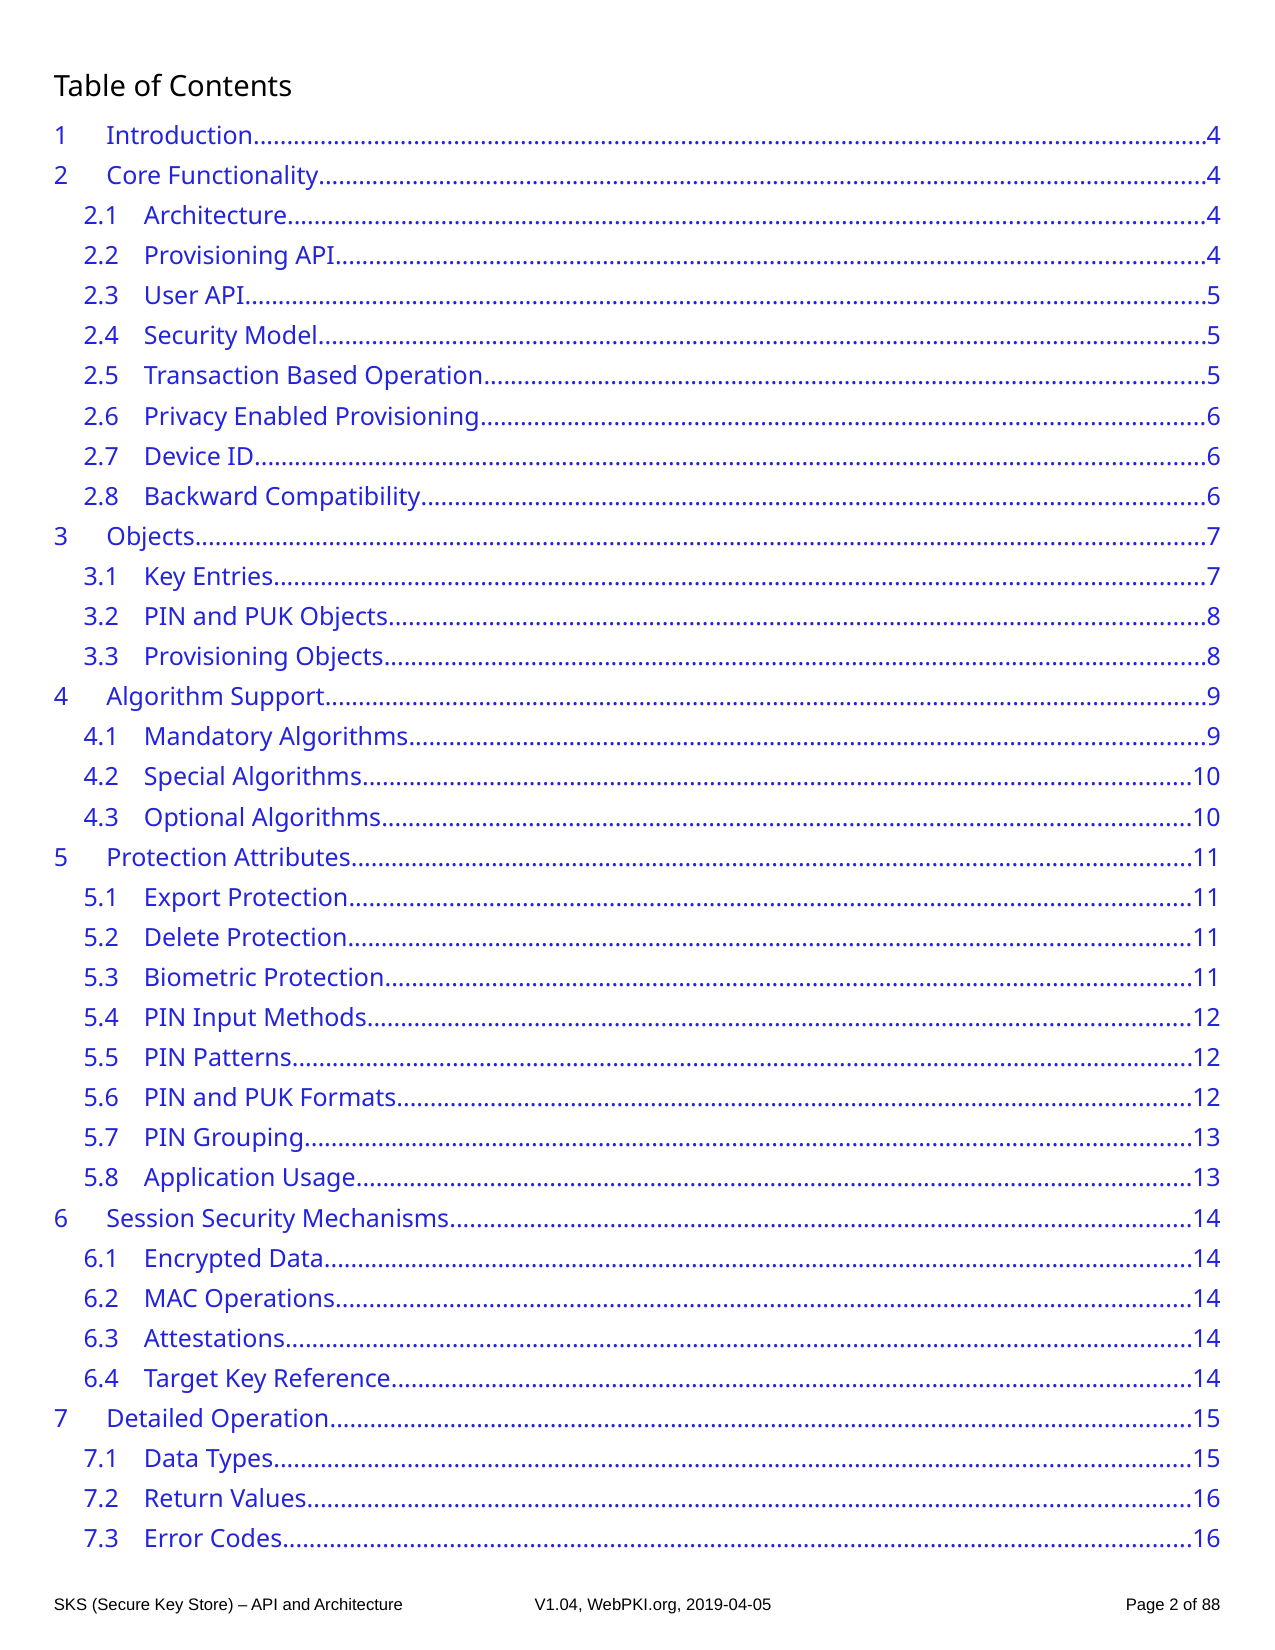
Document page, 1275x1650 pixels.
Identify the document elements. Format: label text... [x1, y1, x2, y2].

subtitle 1 Introduction 4 [54, 117, 1221, 151]
text 3.2 PIN and PUK Objects 8 [83, 599, 1221, 633]
subtitle 3 Objects 7 [54, 518, 1221, 552]
text 6.3 Attestations 14 [83, 1321, 1221, 1354]
subtitle 6 Session Security Mechanisms 14 [54, 1200, 1221, 1234]
text 7.1 Data Types 15 [83, 1441, 1221, 1475]
text 7.3 Error Codes 16 [83, 1521, 1221, 1555]
text 2.8 Backward Compatibility 6 [83, 478, 1221, 512]
text 5.6 PIN and PUK Formats 12 [83, 1080, 1221, 1114]
subtitle Table of Contents [54, 66, 1221, 105]
text 5.8 Application Usage 13 [83, 1160, 1221, 1194]
subtitle 7 Detailed Operation 15 [54, 1401, 1221, 1435]
text 5.5 PIN Patterns 12 [83, 1040, 1221, 1074]
text 2.4 Security Model 5 [83, 318, 1221, 352]
subtitle 5 Protection Attributes 11 [54, 839, 1221, 873]
text 3.3 Provisioning Objects 8 [83, 639, 1221, 673]
text 6.2 MAC Operations 14 [83, 1280, 1221, 1314]
text 2.2 Provisioning API 4 [83, 238, 1221, 272]
text 4.2 Special Algorithms 10 [83, 759, 1221, 793]
text 5.7 PIN Grouping 13 [83, 1120, 1221, 1154]
text 4.3 Optional Algorithms 10 [83, 799, 1221, 833]
text 6.4 Target Key Reference 14 [83, 1361, 1221, 1395]
text 2.3 User API 5 [83, 278, 1221, 312]
text 6.1 Encrypted Data 14 [83, 1240, 1221, 1274]
text 7.2 Return Values 16 [83, 1481, 1221, 1515]
text 2.5 Transaction Based Operation 5 [83, 358, 1221, 392]
text 5.2 Delete Protection 11 [83, 919, 1221, 953]
subtitle 4 Algorithm Support 9 [54, 679, 1221, 713]
text 5.3 Biometric Protection 11 [83, 959, 1221, 994]
text 2.7 Device ID 6 [83, 438, 1221, 472]
text 5.4 PIN Input Methods 12 [83, 1000, 1221, 1034]
text 3.1 Key Entries 7 [83, 558, 1221, 593]
text 2.6 Privacy Enabled Provisioning 6 [83, 398, 1221, 432]
text 5.1 Export Protection 11 [83, 879, 1221, 913]
text 4.1 Mandatory Algorithms 9 [83, 719, 1221, 753]
subtitle 2 Core Functionality 4 [54, 157, 1221, 192]
text 2.1 Architecture 4 [83, 198, 1221, 232]
